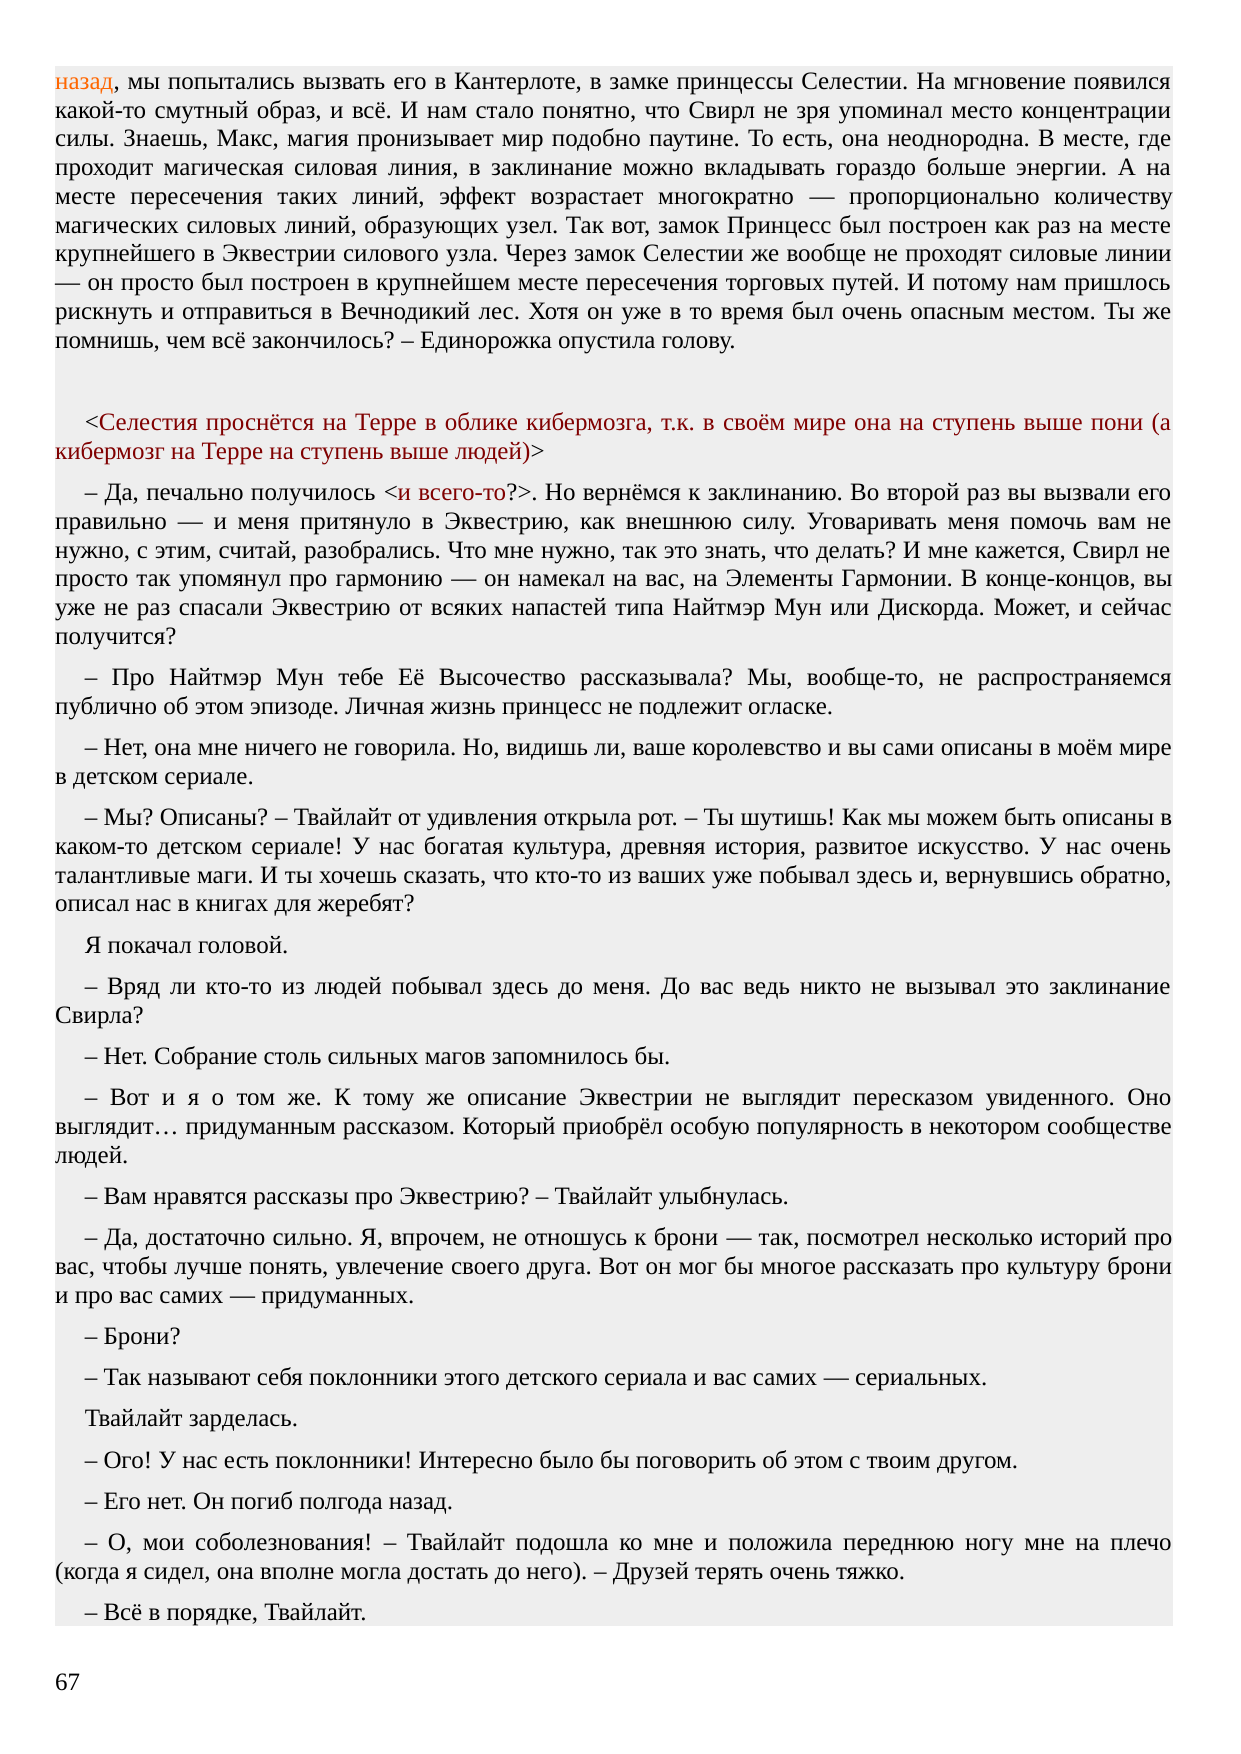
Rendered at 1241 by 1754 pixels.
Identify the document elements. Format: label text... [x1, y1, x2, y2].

text назад, мы попытались вызвать его в Кантерлоте, в замке принцессы Селестии. На мгновение появился какой-то смутный образ, и всё. И нам стало понятно, что Свирл не зря упоминал место концентрации силы. Знаешь, Макс, магия пронизывает мир подобно паутине. То есть, она неоднородна. В месте, где проходит магическая силовая линия, в заклинание можно вкладывать гораздо больше энергии. А на месте пересечения таких линий, эффект возрастает многократно — пропорционально количеству магических силовых линий, образующих узел. Так вот, замок Принцесс был построен как раз на месте крупнейшего в Эквестрии силового узла. Через замок Селестии же вообще не проходят силовые линии — он просто был построен в крупнейшем месте пересечения торговых путей. И потому нам пришлось рискнуть и отправиться в Вечнодикий лес. Хотя он уже в то время был очень опасным местом. Ты же помнишь, чем всё закончилось? – Единорожка опустила голову. [55, 66, 1173, 353]
text – Да, печально получилось <и всего-то?>. Но вернёмся к заклинанию. Во второй раз вы вызвали его правильно — и меня притянуло в Эквестрию, как внешнюю силу. Уговаривать меня помочь вам не нужно, с этим, считай, разобрались. Что мне нужно, так это знать, что делать? И мне кажется, Свирл не просто так упомянул про гармонию — он намекал на вас, на Элементы Гармонии. В конце-концов, вы уже не раз спасали Эквестрию от всяких напастей типа Найтмэр Мун или Дискорда. Может, и сейчас получится? [55, 477, 1173, 650]
text – Мы? Описаны? – Твайлайт от удивления открыла рот. – Ты шутишь! Как мы можем быть описаны в каком-то детском сериале! У нас богатая культура, древняя история, развитое искусство. У нас очень талантливые маги. И ты хочешь сказать, что кто-то из ваших уже побывал здесь и, вернувшись обратно, описал нас в книгах для жеребят? [55, 802, 1173, 917]
text – Нет, она мне ничего не говорила. Но, видишь ли, ваше королевство и вы сами описаны в моём мире в детском сериале. [55, 732, 1173, 790]
text – Его нет. Он погиб полгода назад. [55, 1486, 1173, 1515]
text – Так называют себя поклонники этого детского сериала и вас самих — сериальных. [55, 1362, 1173, 1391]
text – Нет. Собрание столь сильных магов запомнилось бы. [55, 1041, 1173, 1070]
text – О, мои соболезнования! – Твайлайт подошла ко мне и положила переднюю ногу мне на плечо (когда я сидел, она вполне могла достать до него). – Друзей терять очень тяжко. [55, 1527, 1173, 1585]
text – Вот и я о том же. К тому же описание Эквестрии не выглядит пересказом увиденного. Оно выглядит… придуманным рассказом. Который приобрёл особую популярность в некотором сообществе людей. [55, 1082, 1173, 1168]
text Твайлайт зарделась. [55, 1403, 1173, 1432]
text – Вряд ли кто-то из людей побывал здесь до меня. До вас ведь никто не вызывал это заклинание Свирла? [55, 971, 1173, 1028]
text – Вам нравятся рассказы про Эквестрию? – Твайлайт улыбнулась. [55, 1181, 1173, 1210]
text – Да, достаточно сильно. Я, впрочем, не отношусь к брони — так, посмотрел несколько историй про вас, чтобы лучше понять, увлечение своего друга. Вот он мог бы многое рассказать про культуру брони и про вас самих — придуманных. [55, 1222, 1173, 1308]
text – Про Найтмэр Мун тебе Её Высочество рассказывала? Мы, вообще-то, не распространяемся публично об этом эпизоде. Личная жизнь принцесс не подлежит огласке. [55, 662, 1173, 720]
text – Брони? [55, 1321, 1173, 1350]
text <Селестия проснётся на Терре в облике кибермозга, т.к. в своём мире она на ступень выше пони (а кибермозг на Терре на ступень выше людей)> [55, 407, 1173, 465]
text Я покачал головой. [55, 930, 1173, 958]
text – Всё в порядке, Твайлайт. [55, 1597, 1173, 1626]
text – Ого! У нас есть поклонники! Интересно было бы поговорить об этом с твоим другом. [55, 1445, 1173, 1473]
